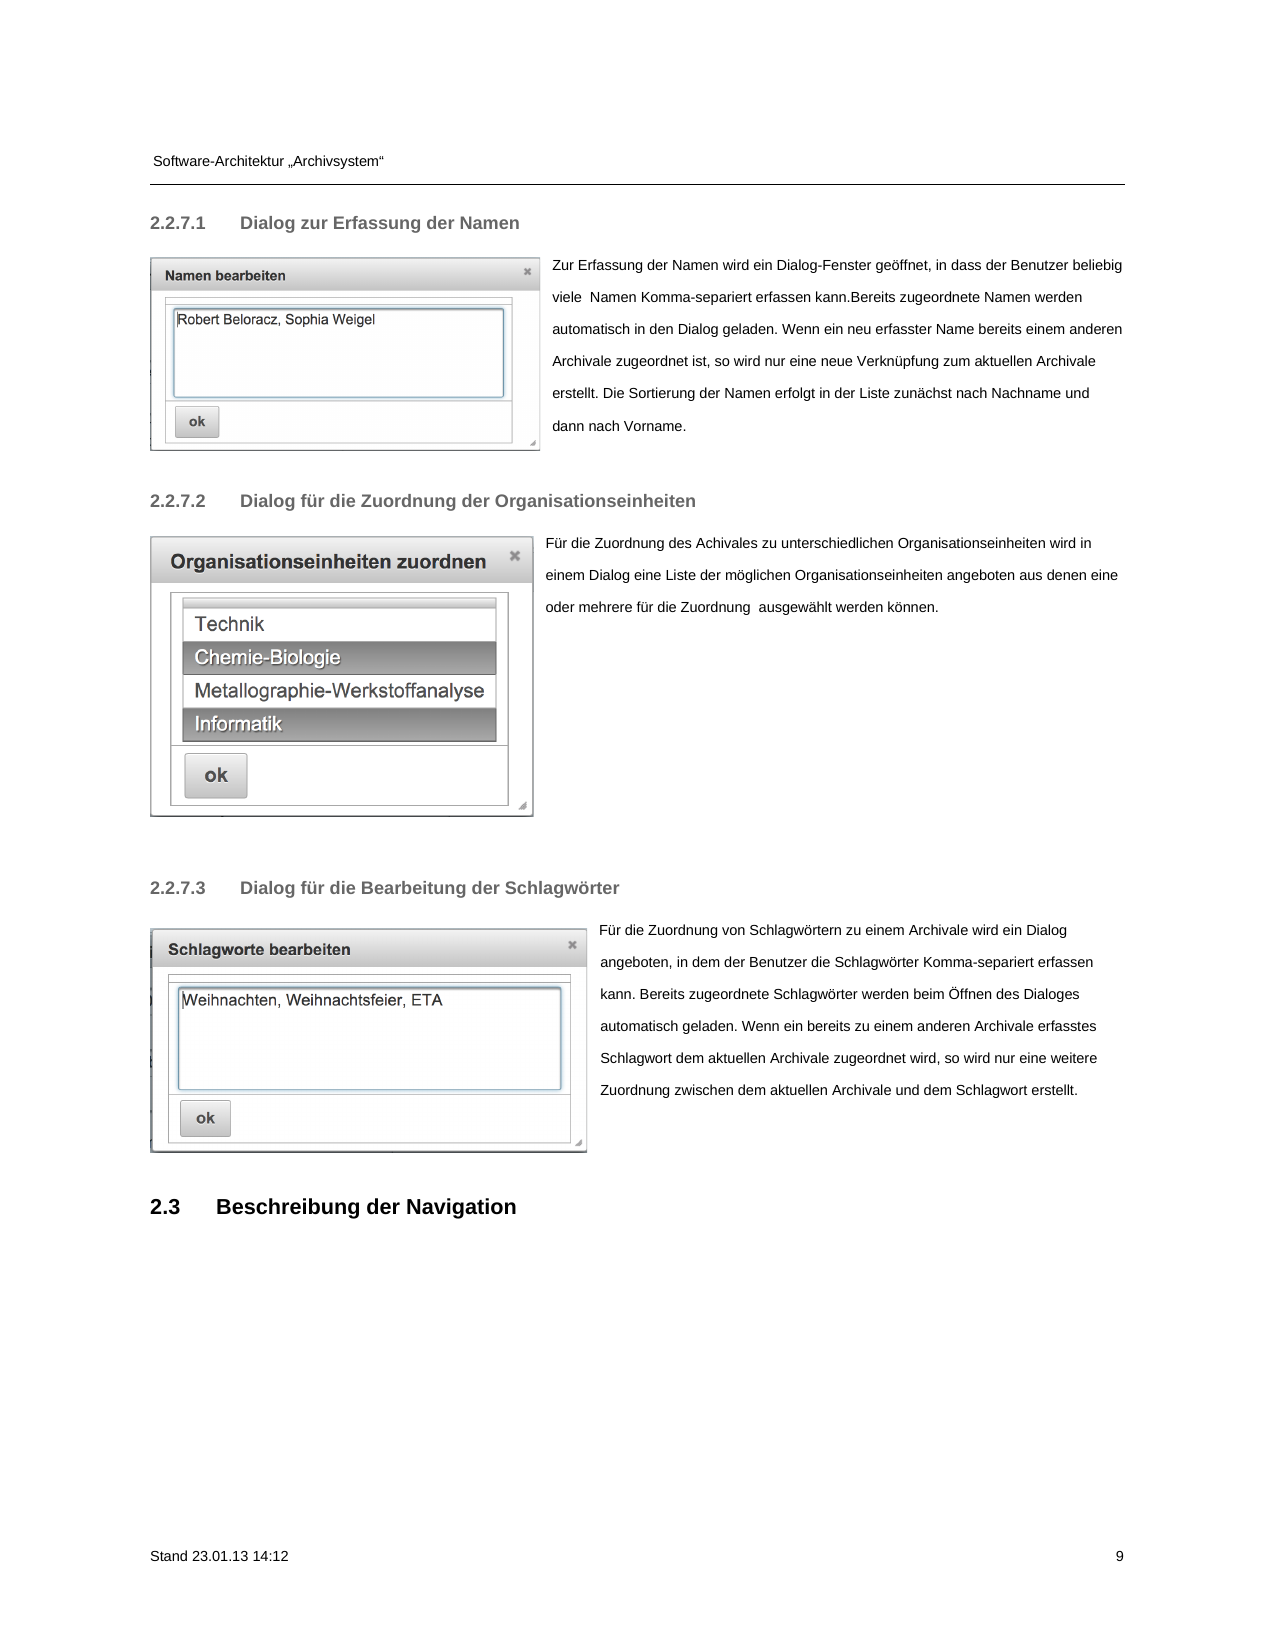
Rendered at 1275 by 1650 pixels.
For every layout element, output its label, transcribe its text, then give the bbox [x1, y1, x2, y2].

subtitle Dialog zur Erfassung der Namen [150, 213, 1125, 248]
text Zur Erfassung der Namen wird ein Dialog-Fenster geöffnet, in dass der Benutzer beliebig viele Namen Komma-separiert erfassen kann.Bereits zugeordnete Namen werden automatisch in den Dialog geladen. Wenn ein neu erfasster Name bereits einem anderen Archivale zugeordnet ist, so wird nur eine neue Verknüpfung zum aktuellen Archivale erstellt. Die Sortierung der Namen erfolgt in der Liste zunächst nach Nachname und dann nach Vorname. [150, 258, 1125, 462]
picture [150, 257, 541, 451]
subtitle Dialog für die Bearbeitung der Schlagwörter [150, 878, 1125, 913]
text Für die Zuordnung von Schlagwörtern zu einem Archivale wird ein Dialog angeboten, in dem der Benutzer die Schlagwörter Komma-separiert erfassen kann. Bereits zugeordnete Schlagwörter werden beim Öffnen des Dialoges automatisch geladen. Wenn ein bereits zu einem anderen Archivale erfasstes Schlagwort dem aktuellen Archivale zugeordnet wird, so wird nur eine weitere Zuordnung zwischen dem aktuellen Archivale und dem Schlagwort erstellt. [150, 922, 1125, 1153]
picture [150, 536, 534, 817]
picture [150, 928, 588, 1153]
text Für die Zuordnung des Achivales zu unterschiedlichen Organisationseinheiten wird in einem Dialog eine Liste der möglichen Organisationseinheiten angeboten aus denen eine oder mehrere für die Zuordnung ausgewählt werden können. [534, 536, 1125, 817]
subtitle Beschreibung der Navigation [150, 1194, 1125, 1236]
subtitle Dialog für die Zuordnung der Organisationseinheiten [150, 491, 1125, 526]
